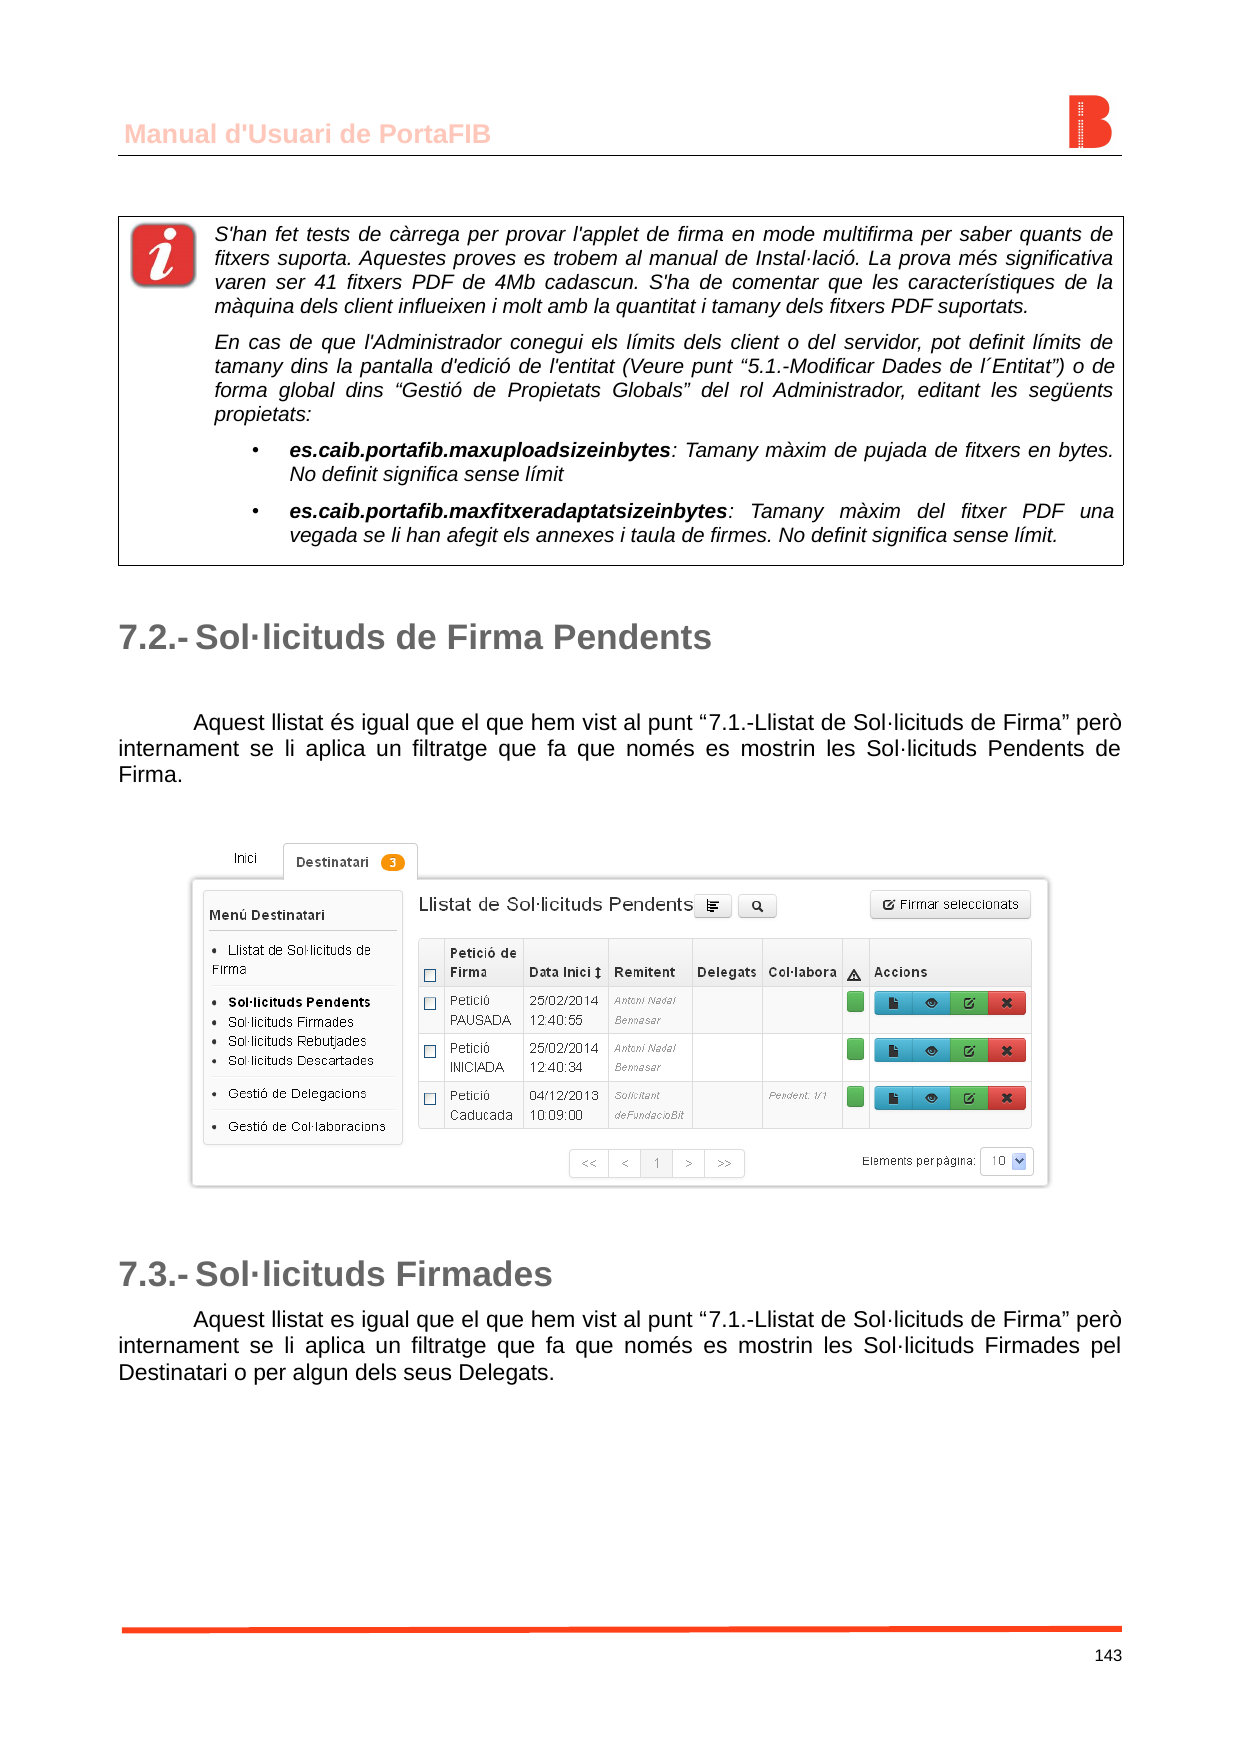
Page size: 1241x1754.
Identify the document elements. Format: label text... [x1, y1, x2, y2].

subtitle Sol·licituds Firmades [118, 1253, 1122, 1293]
subtitle Sol·licituds de Firma Pendents [118, 616, 1122, 657]
picture [186, 838, 1054, 1189]
table_header [119, 217, 209, 565]
table_header S'han fet tests de càrrega per provar l'applet de firma en mode multifirma per saber quants de fitxers suporta. Aquestes proves es trobem al manual de Instal·lació. La prova més significativa varen ser 41 fitxers PDF de 4Mb cadascun. S'ha de comentar que les característiques de la màquina dels client influeixen i molt amb la quantitat i tamany dels fitxers PDF suportats. En cas de que l'Administrador conegui els límits dels client o del servidor, pot definit límits de tamany dins la pantalla d'edició de l'entitat (Veure punt “5.1.-Modificar Dades de l´Entitat”) o de forma global dins “Gestió de Propietats Globals” del rol Administrador, editant les següents propietats: es.caib.portafib.maxuploadsizeinbytes: Tamany màxim de pujada de fitxers en bytes. No definit significa sense límit es.caib.portafib.maxfitxeradaptatsizeinbytes: Tamany màxim del fitxer PDF una vegada se li han afegit els annexes i taula de firmes. No definit significa sense límit. [209, 217, 1123, 565]
text Aquest llistat es igual que el que hem vist al punt “7.1.-Llistat de Sol·licituds de Firma” però internament se li aplica un filtratge que fa que només es mostrin les Sol·licituds Firmades pel Destinatari o per algun dels seus Delegats. [118, 1306, 1122, 1385]
text Aquest llistat és igual que el que hem vist al punt “7.1.-Llistat de Sol·licituds de Firma” però internament se li aplica un filtratge que fa que només es mostrin les Sol·licituds Pendents de Firma. [118, 708, 1122, 788]
picture [129, 221, 198, 289]
picture [1063, 94, 1117, 150]
